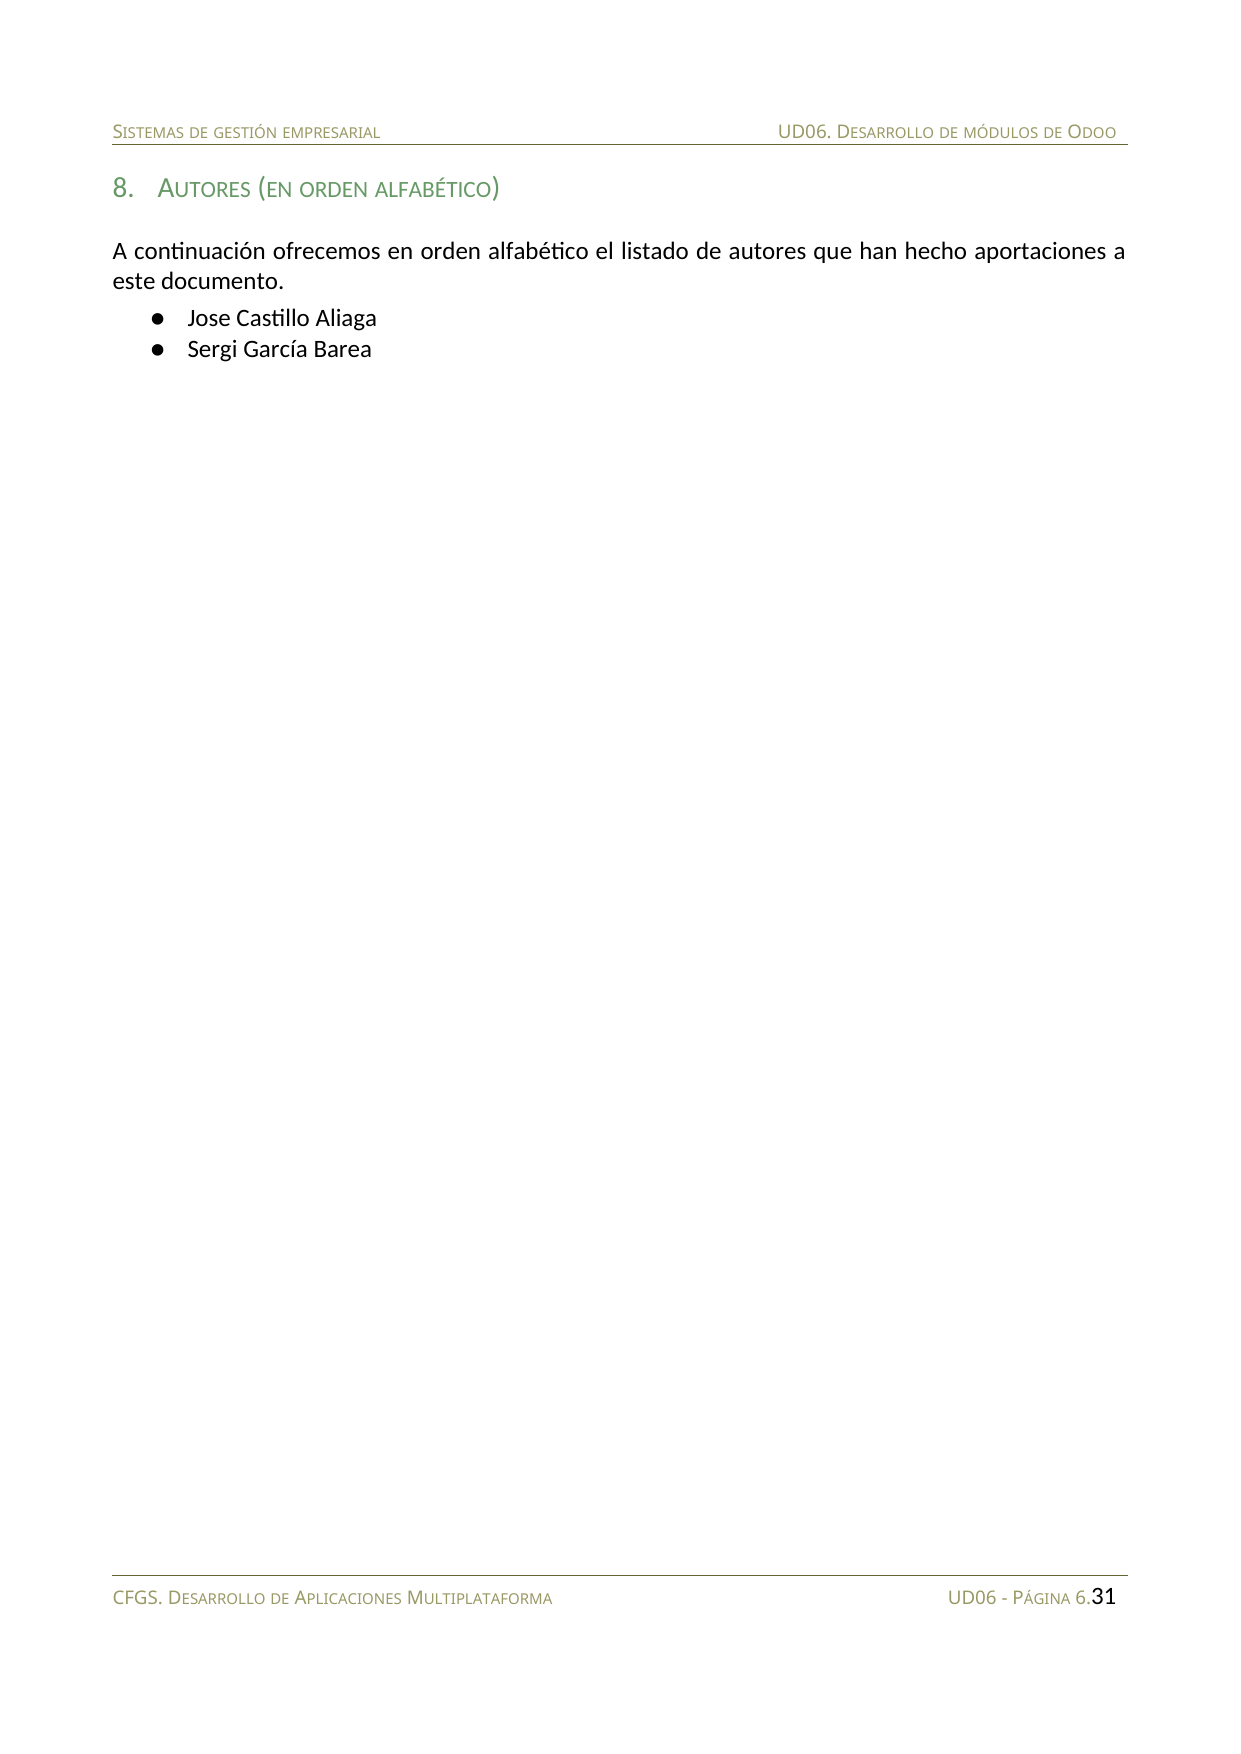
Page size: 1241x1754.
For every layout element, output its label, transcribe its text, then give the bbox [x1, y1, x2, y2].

subtitle Autores (en orden alfabético) [112, 169, 1128, 205]
list Jose Castillo Aliaga [150, 302, 1128, 333]
text A continuación ofrecemos en orden alfabético el listado de autores que han hecho aportaciones a este documento. [112, 235, 1128, 296]
list Sergi García Barea [150, 333, 1128, 363]
